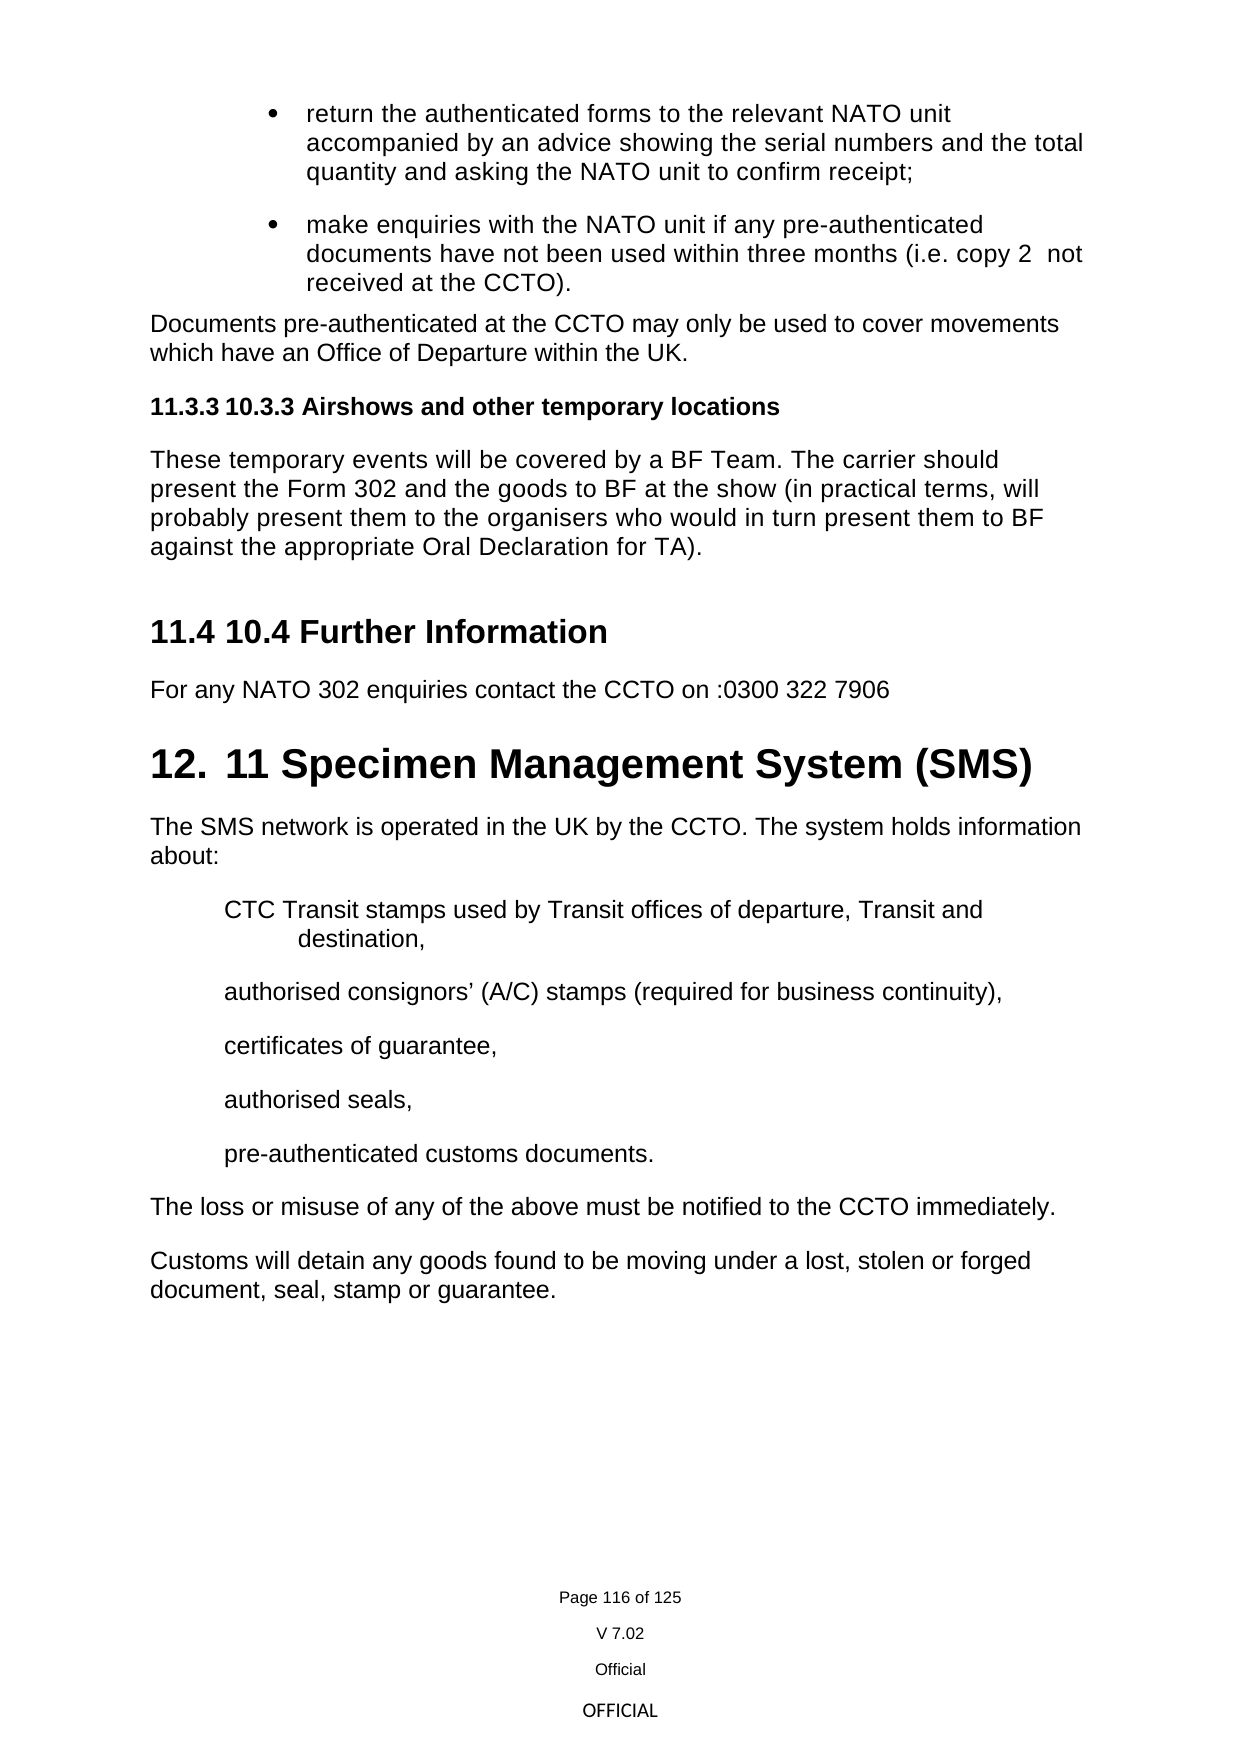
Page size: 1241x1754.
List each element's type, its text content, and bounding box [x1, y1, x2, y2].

text authorised consignors’ (A/C) stamps (required for business continuity), [224, 977, 1015, 1006]
subtitle 11 Specimen Management System (SMS) [150, 739, 1090, 787]
text The SMS network is operated in the UK by the CCTO. The system holds information about: [150, 812, 1090, 870]
subtitle 10.4 Further Information [150, 612, 1090, 650]
text certificates of guarantee, [224, 1031, 1015, 1060]
subtitle 10.3.3 Airshows and other temporary locations [150, 392, 1090, 421]
text These temporary events will be covered by a BF Team. The carrier should present the Form 302 and the goods to BF at the show (in practical terms, will probably present them to the organisers who would in turn present them to BF against the appropriate Oral Declaration for TA). [150, 446, 1090, 561]
text authorised seals, [224, 1085, 1015, 1114]
text Customs will detain any goods found to be moving under a lost, stolen or forged document, seal, stamp or guarantee. [150, 1246, 1090, 1304]
text pre-authenticated customs documents. [224, 1139, 1015, 1167]
text Documents pre-authenticated at the CCTO may only be used to cover movements which have an Office of Departure within the UK. [150, 309, 1090, 367]
text For any NATO 302 enquiries contact the CCTO on :0300 322 7906 [150, 675, 1090, 704]
list return the authenticated forms to the relevant NATO unit accompanied by an advice showing the serial numbers and the total quantity and asking the NATO unit to confirm receipt; [269, 99, 1090, 185]
text The loss or misuse of any of the above must be notified to the CCTO immediately. [150, 1192, 1090, 1221]
list make enquiries with the NATO unit if any pre-authenticated documents have not been used within three months (i.e. copy 2 not received at the CCTO). [269, 210, 1090, 297]
text CTC Transit stamps used by Transit offices of departure, Transit and destination, [224, 895, 1015, 952]
